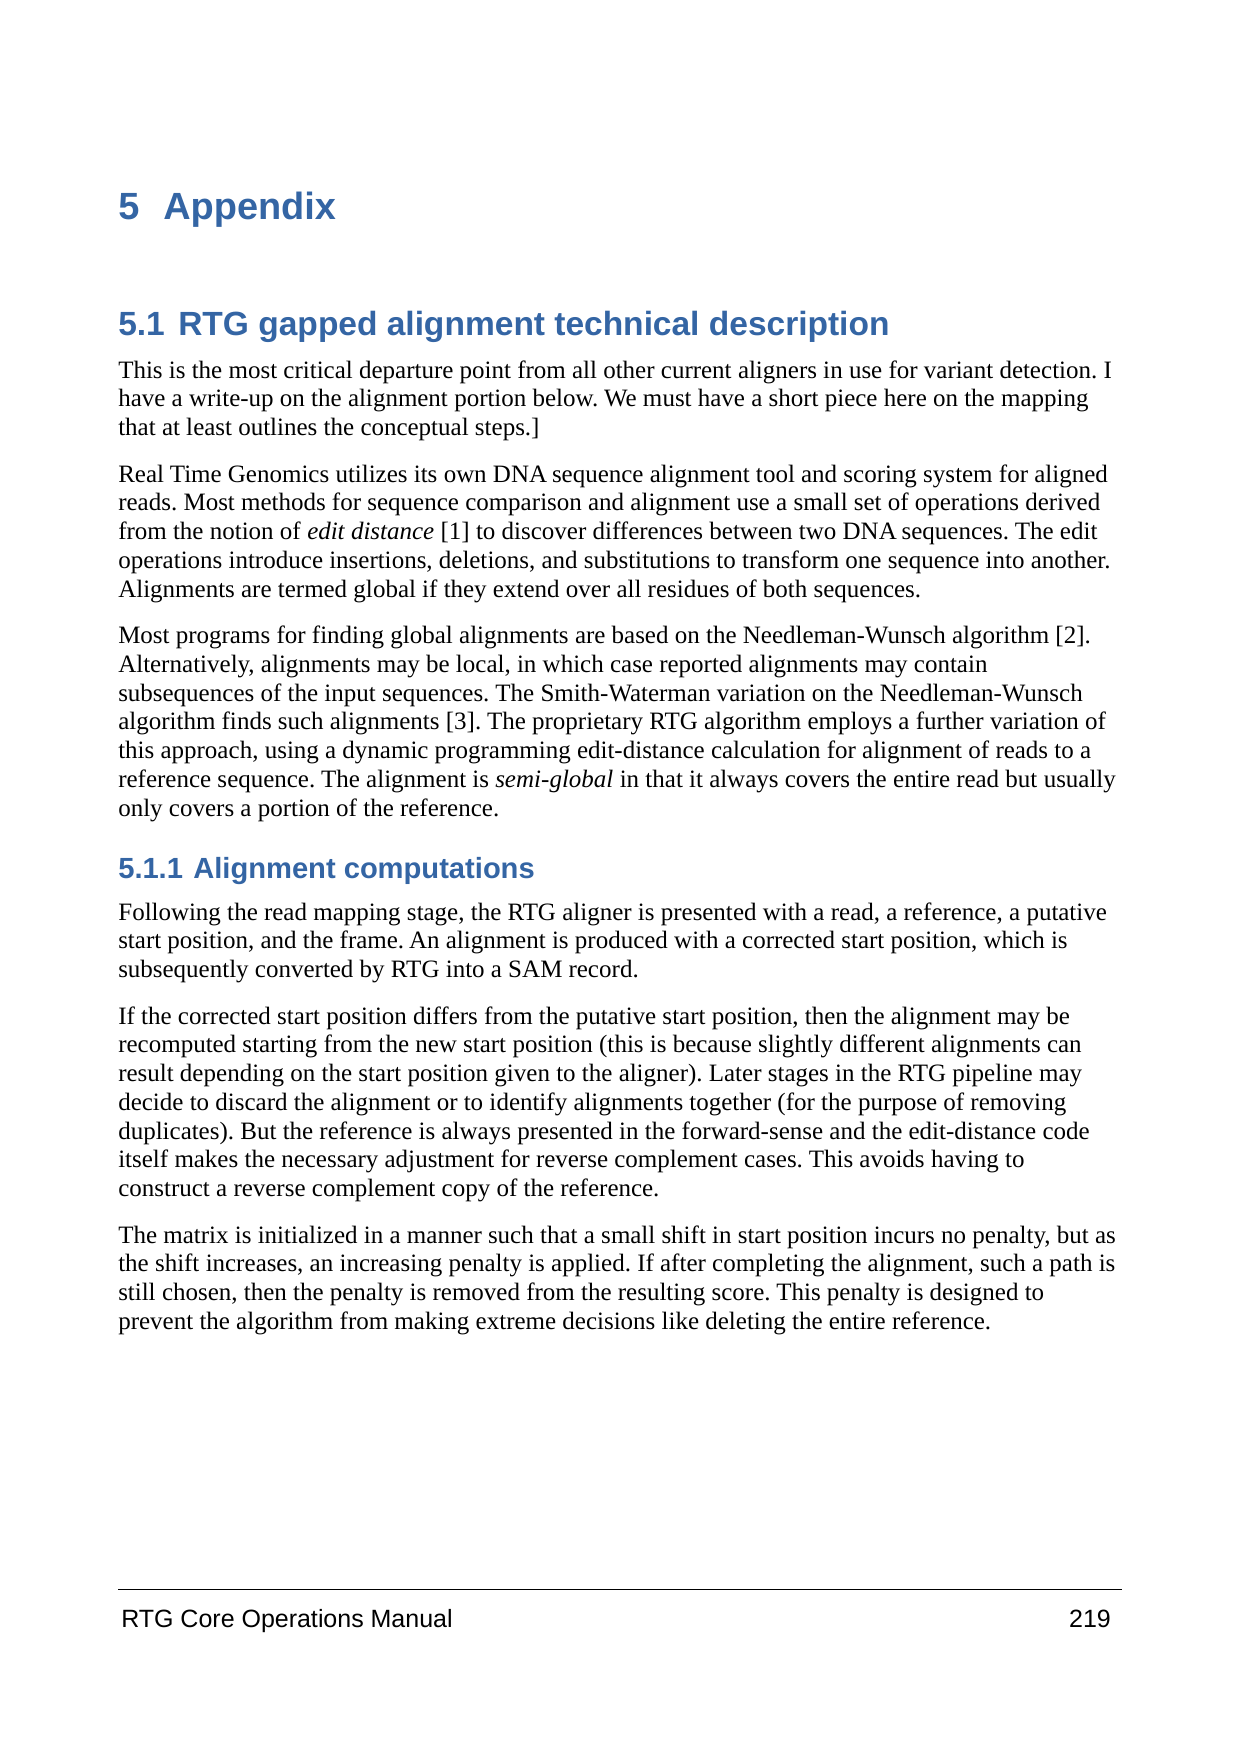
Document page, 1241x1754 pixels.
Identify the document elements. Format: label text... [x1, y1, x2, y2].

text If the corrected start position differs from the putative start position, then the alignment may be recomputed starting from the new start position (this is because slightly different alignments can result depending on the start position given to the aligner). Later stages in the RTG pipeline may decide to discard the alignment or to identify alignments together (for the purpose of removing duplicates). But the reference is always presented in the forward-sense and the edit-distance code itself makes the necessary adjustment for reverse complement cases. This avoids having to construct a reverse complement copy of the reference. [118, 1001, 1122, 1202]
subtitle Appendix [118, 184, 1122, 227]
subtitle Alignment computations [118, 851, 1122, 884]
text Most programs for finding global alignments are based on the Needleman-Wunsch algorithm [2]. Alternatively, alignments may be local, in which case reported alignments may contain subsequences of the input sequences. The Smith-Waterman variation on the Needleman-Wunsch algorithm finds such alignments [3]. The proprietary RTG algorithm employs a further variation of this approach, using a dynamic programming edit-distance calculation for alignment of reads to a reference sequence. The alignment is semi-global in that it always covers the entire read but usually only covers a portion of the reference. [118, 620, 1122, 821]
text Real Time Genomics utilizes its own DNA sequence alignment tool and scoring system for aligned reads. Most methods for sequence comparison and alignment use a small set of operations derived from the notion of edit distance [1] to discover differences between two DNA sequences. The edit operations introduce insertions, deletions, and substitutions to transform one sequence into another. Alignments are termed global if they extend over all residues of both sequences. [118, 459, 1122, 602]
text This is the most critical departure point from all other current aligners in use for variant detection. I have a write-up on the alignment portion below. We must have a short piece here on the mapping that at least outlines the conceptual steps.] [118, 355, 1122, 441]
text The matrix is initialized in a manner such that a small shift in start position incurs no penalty, but as the shift increases, an increasing penalty is applied. If after completing the alignment, such a path is still chosen, then the penalty is removed from the resulting score. This penalty is designed to prevent the algorithm from making extreme decisions like deleting the entire reference. [118, 1220, 1122, 1335]
text Following the read mapping stage, the RTG aligner is presented with a read, a reference, a putative start position, and the frame. An alignment is produced with a corrected start position, which is subsequently converted by RTG into a SAM record. [118, 897, 1122, 983]
subtitle RTG gapped alignment technical description [118, 304, 1122, 342]
